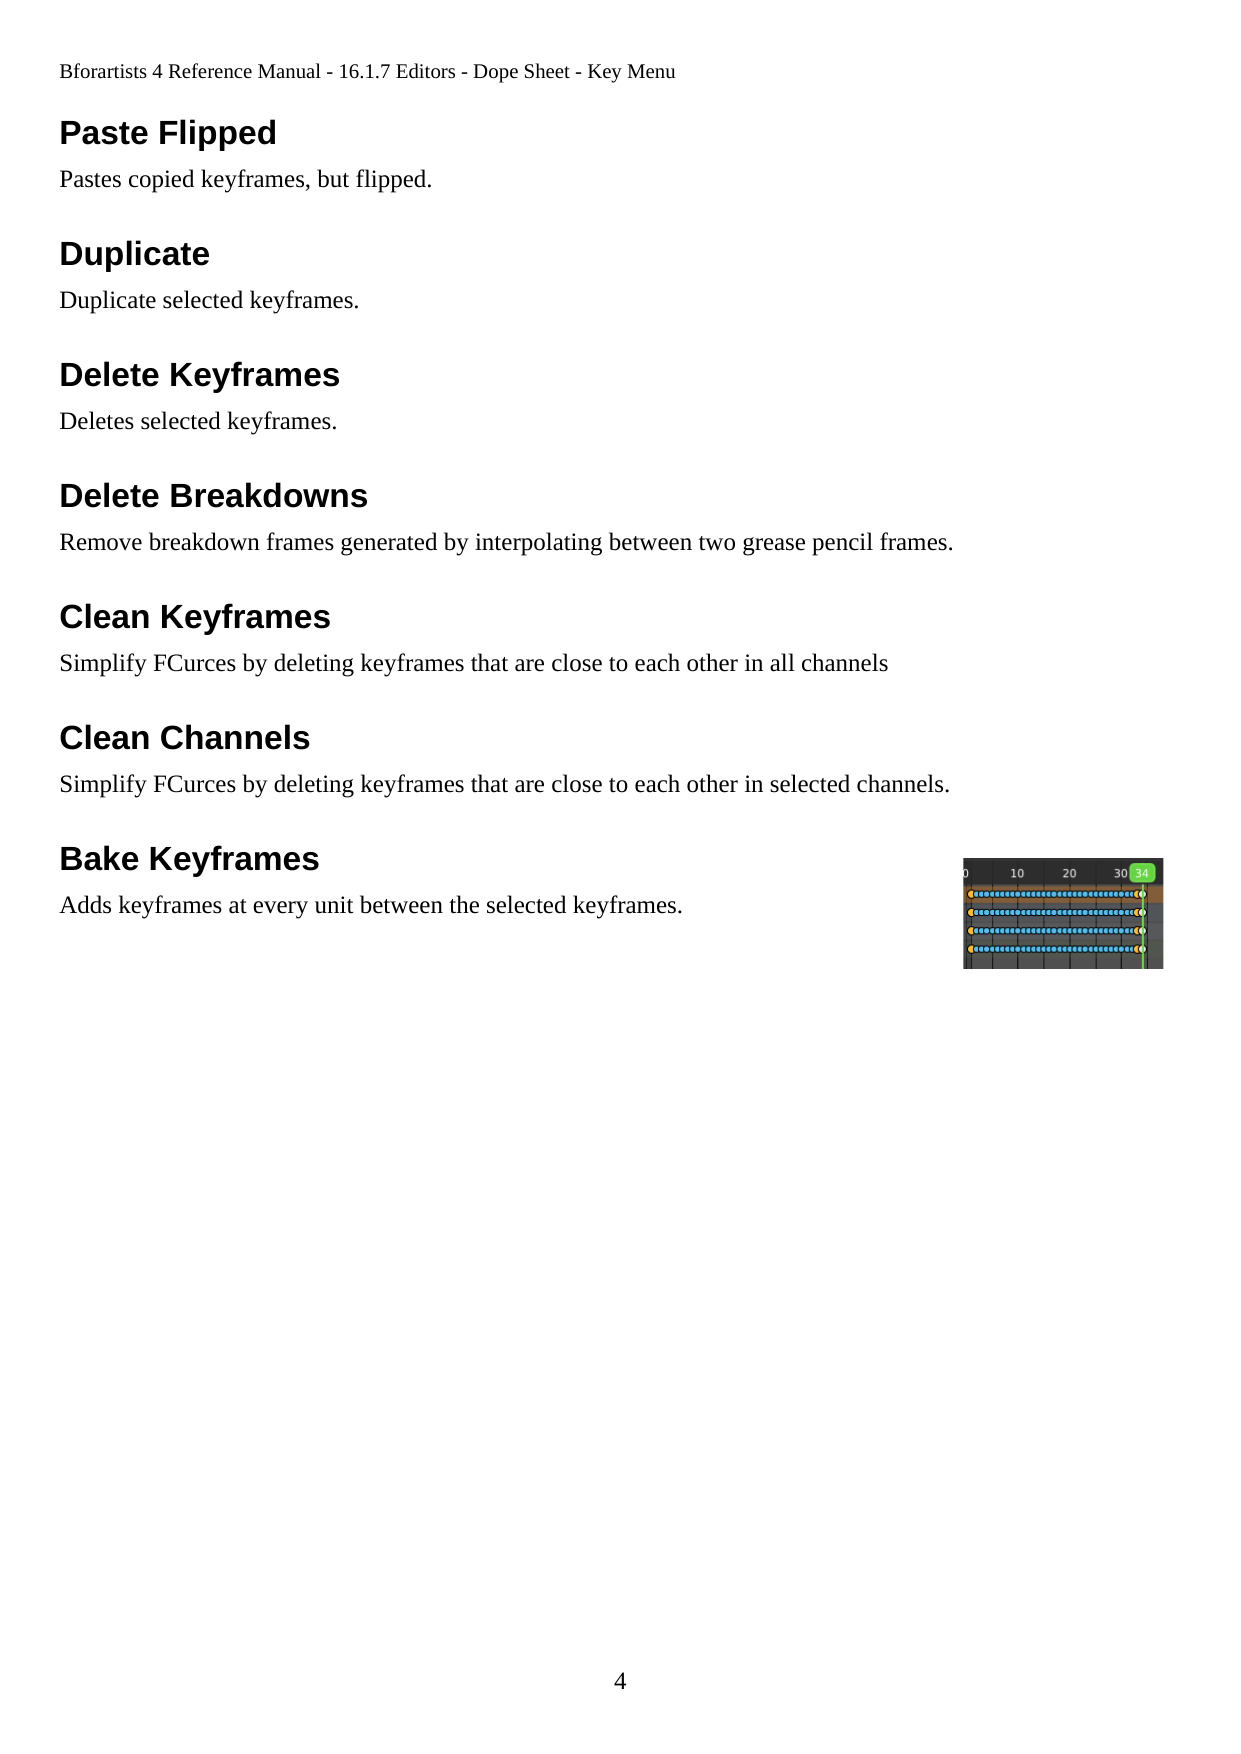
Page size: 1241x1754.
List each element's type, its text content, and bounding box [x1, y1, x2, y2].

text Simplify FCurces by deleting keyframes that are close to each other in selected channels. [59, 769, 1181, 798]
text Simplify FCurces by deleting keyframes that are close to each other in all channels [59, 648, 1181, 677]
text Duplicate selected keyframes. [59, 285, 1181, 313]
text Remove breakdown frames generated by interpolating between two grease pencil frames. [59, 527, 1181, 556]
subtitle Delete Keyframes [59, 355, 1181, 393]
text Pastes copied keyframes, but flipped. [59, 164, 1181, 192]
subtitle Duplicate [59, 234, 1181, 272]
text Deletes selected keyframes. [59, 406, 1181, 434]
text Adds keyframes at every unit between the selected keyframes. [59, 890, 963, 919]
subtitle Paste Flipped [59, 113, 1181, 151]
subtitle Clean Channels [59, 718, 1181, 756]
subtitle Clean Keyframes [59, 597, 1181, 635]
subtitle Delete Breakdowns [59, 476, 1181, 514]
picture [963, 858, 1164, 969]
subtitle Bake Keyframes [59, 839, 1181, 877]
